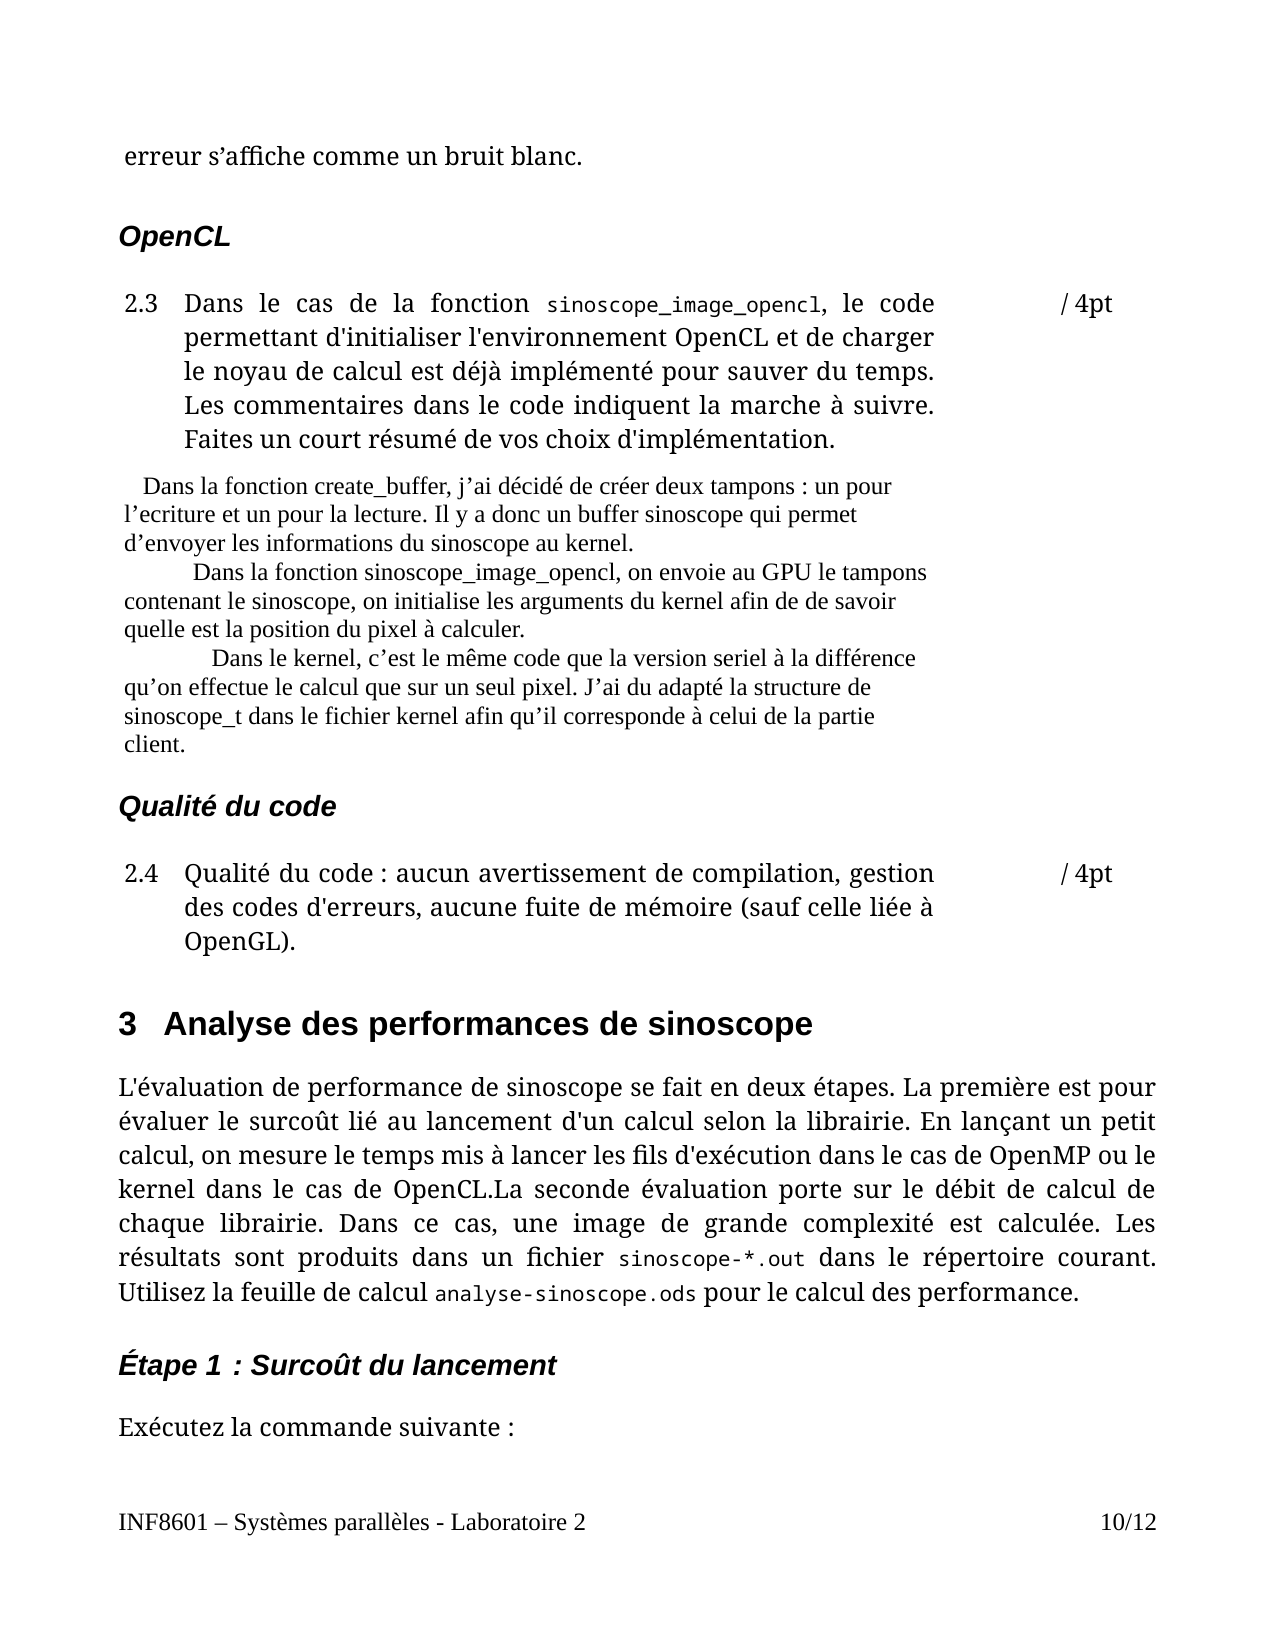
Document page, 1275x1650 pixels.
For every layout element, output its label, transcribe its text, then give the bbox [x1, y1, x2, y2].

table_header / 4pt [1049, 835, 1157, 979]
subtitle Analyse des performances de sinoscope [118, 1004, 1157, 1042]
table_header [941, 835, 1049, 979]
text Exécutez la commande suivante : [118, 1409, 1157, 1443]
subtitle Étape 1 : Surcoût du lancement [118, 1348, 1157, 1382]
table_cell [1049, 118, 1157, 194]
table_header Dans le cas de la fonction sinoscope_image_opencl, le code permettant d'initialiser l'environnement OpenCL et de charger le noyau de calcul est déjà implémenté pour sauver du temps. Les commentaires dans le code indiquent la marche à suivre. Faites un court résumé de vos choix d'implémentation. Dans la fonction create_buffer, j’ai décidé de créer deux tampons : un pour l’ecriture et un pour la lecture. Il y a donc un buffer sinoscope qui permet d’envoyer les informations du sinoscope au kernel. Dans la fonction sinoscope_image_opencl, on envoie au GPU le tampons contenant le sinoscope, on initialise les arguments du kernel afin de de savoir quelle est la position du pixel à calculer. Dans le kernel, c’est le même code que la version seriel à la différence qu’on effectue le calcul que sur un seul pixel. J’ai du adapté la structure de sinoscope_t dans le fichier kernel afin qu’il corresponde à celui de la partie client. [118, 265, 941, 764]
text L'évaluation de performance de sinoscope se fait en deux étapes. La première est pour évaluer le surcoût lié au lancement d'un calcul selon la librairie. En lançant un petit calcul, on mesure le temps mis à lancer les fils d'exécution dans le cas de OpenMP ou le kernel dans le cas de OpenCL.La seconde évaluation porte sur le débit de calcul de chaque librairie. Dans ce cas, une image de grande complexité est calculée. Les résultats sont produits dans un fichier sinoscope-*.out dans le répertoire courant. Utilisez la feuille de calcul analyse-sinoscope.ods pour le calcul des performance. [118, 1070, 1157, 1308]
table_header / 4pt [1049, 265, 1157, 764]
table_cell erreur s’affiche comme un bruit blanc. [118, 118, 714, 194]
table_header [941, 265, 1049, 764]
subtitle Qualité du code [118, 789, 1157, 822]
table_header Qualité du code : aucun avertissement de compilation, gestion des codes d'erreurs, aucune fuite de mémoire (sauf celle liée à OpenGL). [118, 835, 941, 979]
subtitle OpenCL [118, 219, 1157, 252]
table_cell [714, 118, 1049, 194]
